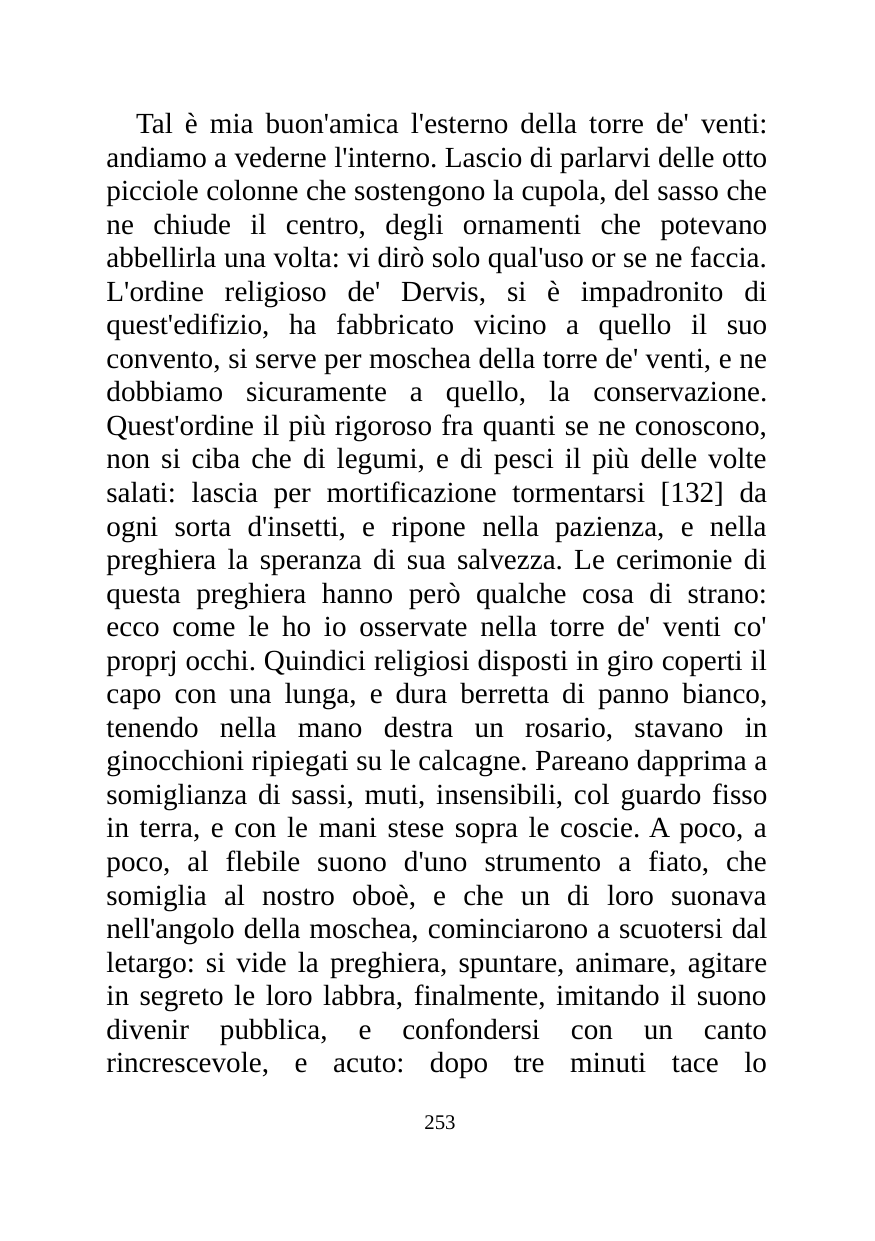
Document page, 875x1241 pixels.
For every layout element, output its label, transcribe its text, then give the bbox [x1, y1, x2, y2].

text Tal è mia buon'amica l'esterno della torre de' venti: andiamo a vederne l'interno. Lascio di parlarvi delle otto picciole colonne che sostengono la cupola, del sasso che ne chiude il centro, degli ornamenti che potevano abbellirla una volta: vi dirò solo qual'uso or se ne faccia. L'ordine religioso de' Dervis, si è impadronito di quest'edifizio, ha fabbricato vicino a quello il suo convento, si serve per moschea della torre de' venti, e ne dobbiamo sicuramente a quello, la conservazione. Quest'ordine il più rigoroso fra quanti se ne conoscono, non si ciba che di legumi, e di pesci il più delle volte salati: lascia per mortificazione tormentarsi [132] da ogni sorta d'insetti, e ripone nella pazienza, e nella preghiera la speranza di sua salvezza. Le cerimonie di questa preghiera hanno però qualche cosa di strano: ecco come le ho io osservate nella torre de' venti co' proprj occhi. Quindici religiosi disposti in giro coperti il capo con una lunga, e dura berretta di panno bianco, tenendo nella mano destra un rosario, stavano in ginocchioni ripiegati su le calcagne. Pareano dapprima a somiglianza di sassi, muti, insensibili, col guardo fisso in terra, e con le mani stese sopra le coscie. A poco, a poco, al flebile suono d'uno strumento a fiato, che somiglia al nostro oboè, e che un di loro suonava nell'angolo della moschea, cominciarono a scuotersi dal letargo: si vide la preghiera, spuntare, animare, agitare in segreto le loro labbra, finalmente, imitando il suono divenir pubblica, e confondersi con un canto rincrescevole, e acuto: dopo tre minuti tace lo [106, 106, 768, 1079]
